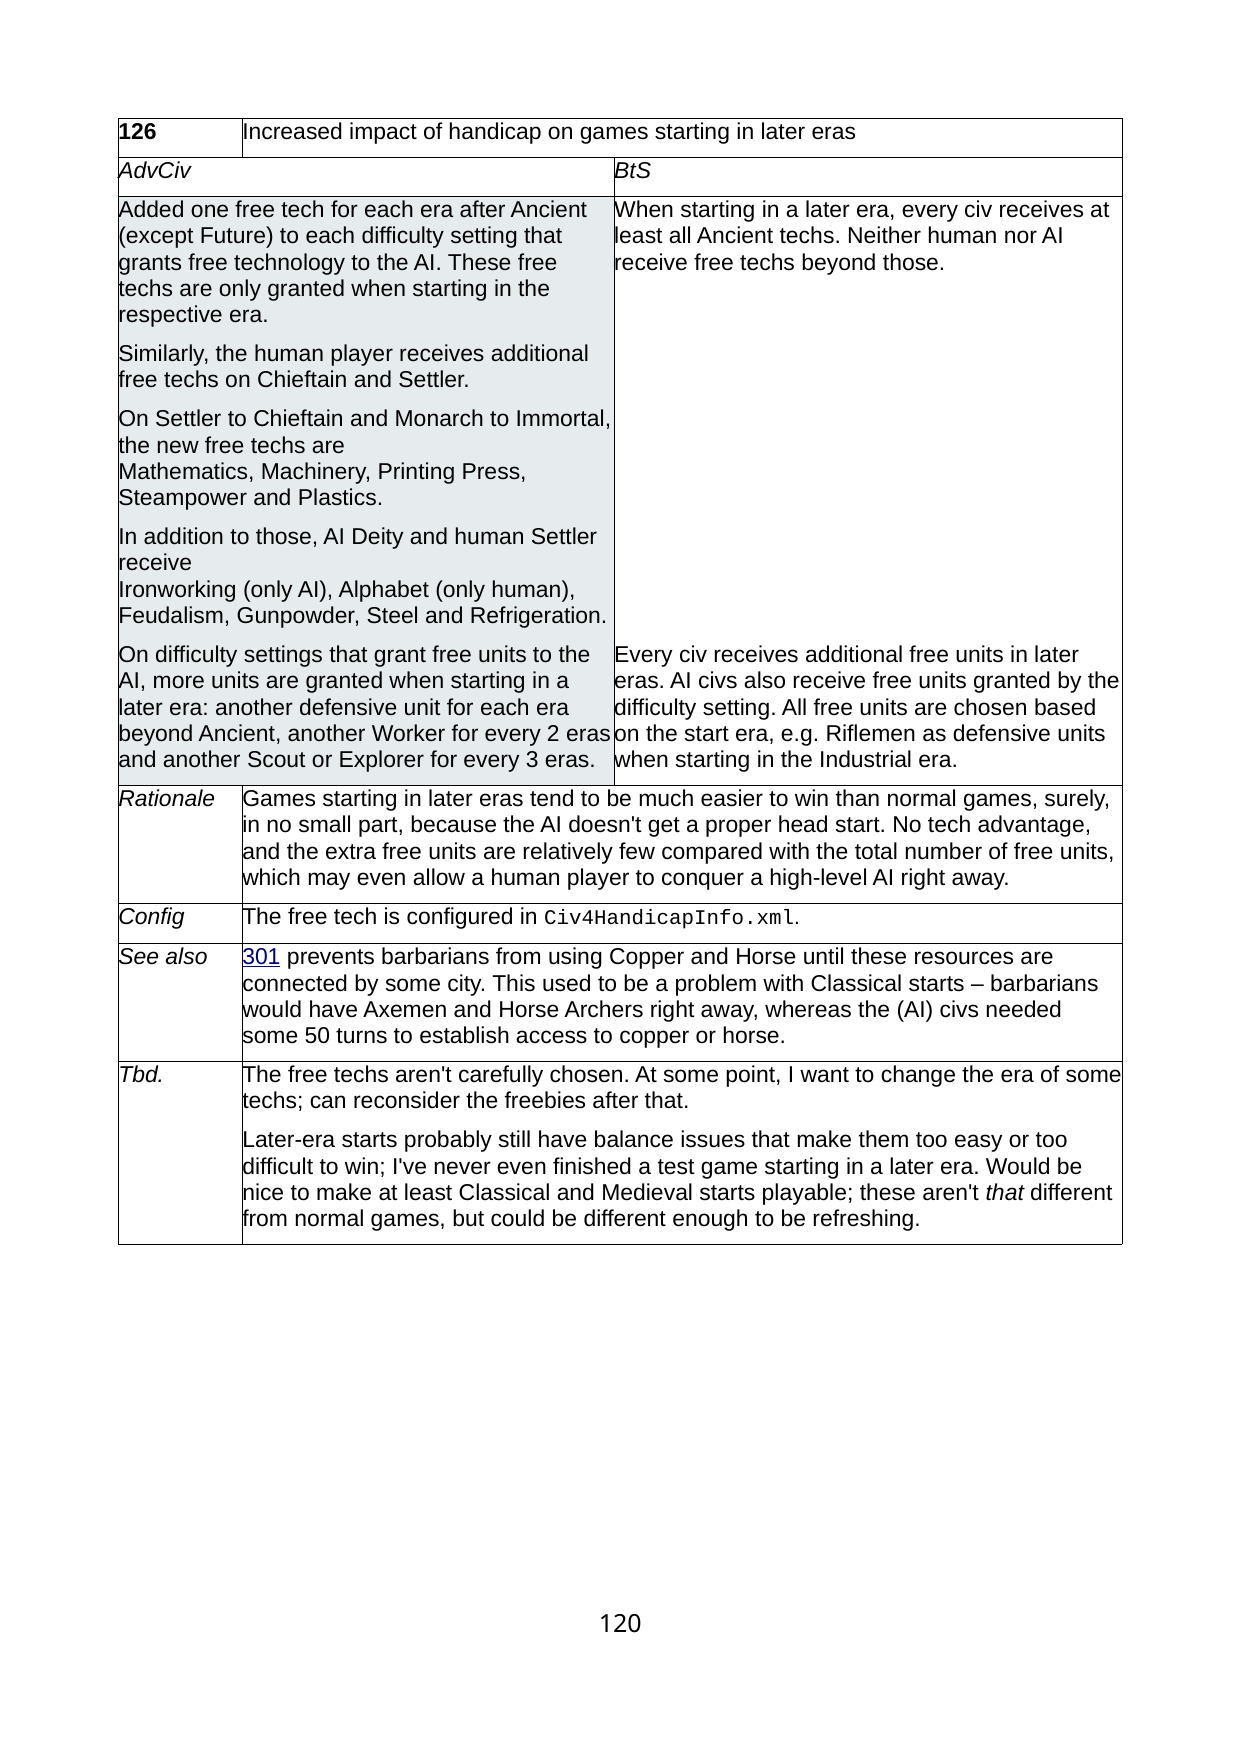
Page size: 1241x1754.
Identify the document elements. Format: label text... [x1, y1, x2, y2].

table_cell BtS [615, 158, 1122, 196]
table_cell 301 prevents barbarians from using Copper and Horse until these resources are connected by some city. This used to be a problem with Classical starts – barbarians would have Axemen and Horse Archers right away, whereas the (AI) civs needed some 50 turns to establish access to copper or horse. [243, 944, 1122, 1061]
table_cell AdvCiv [119, 158, 614, 196]
table_cell Added one free tech for each era after Ancient (except Future) to each difficulty setting that grants free technology to the AI. These free techs are only granted when starting in the respective era. Similarly, the human player receives additional free techs on Chieftain and Settler. On Settler to Chieftain and Monarch to Immortal, the new free techs are Mathematics, Machinery, Printing Press, Steampower and Plastics. In addition to those, AI Deity and human Settler receive Ironworking (only AI), Alphabet (only human), Feudalism, Gunpowder, Steel and Refrigeration. On difficulty settings that grant free units to the AI, more units are granted when starting in a later era: another defensive unit for each era beyond Ancient, another Worker for every 2 eras and another Scout or Explorer for every 3 eras. [119, 197, 614, 785]
table_header 126 [119, 119, 242, 157]
table_cell The free techs aren't carefully chosen. At some point, I want to change the era of some techs; can reconsider the freebies after that. Later-era starts probably still have balance issues that make them too easy or too difficult to win; I've never even finished a test game starting in a later era. Would be nice to make at least Classical and Medieval starts playable; these aren't that different from normal games, but could be different enough to be refreshing. [243, 1062, 1122, 1244]
table_cell The free tech is configured in Civ4HandicapInfo.xml. [243, 904, 1122, 943]
table_cell Rationale [119, 786, 242, 903]
table_cell When starting in a later era, every civ receives at least all Ancient techs. Neither human nor AI receive free techs beyond those. Every civ receives additional free units in later eras. AI civs also receive free units granted by the difficulty setting. All free units are chosen based on the start era, e.g. Riflemen as defensive units when starting in the Industrial era. [615, 197, 1122, 785]
table_cell See also [119, 944, 242, 1061]
table_cell Games starting in later eras tend to be much easier to win than normal games, surely, in no small part, because the AI doesn't get a proper head start. No tech advantage, and the extra free units are relatively few compared with the total number of free units, which may even allow a human player to conquer a high-level AI right away. [243, 786, 1122, 903]
table_cell Config [119, 904, 242, 943]
table_cell Tbd. [119, 1062, 242, 1244]
table_header Increased impact of handicap on games starting in later eras [243, 119, 1122, 157]
